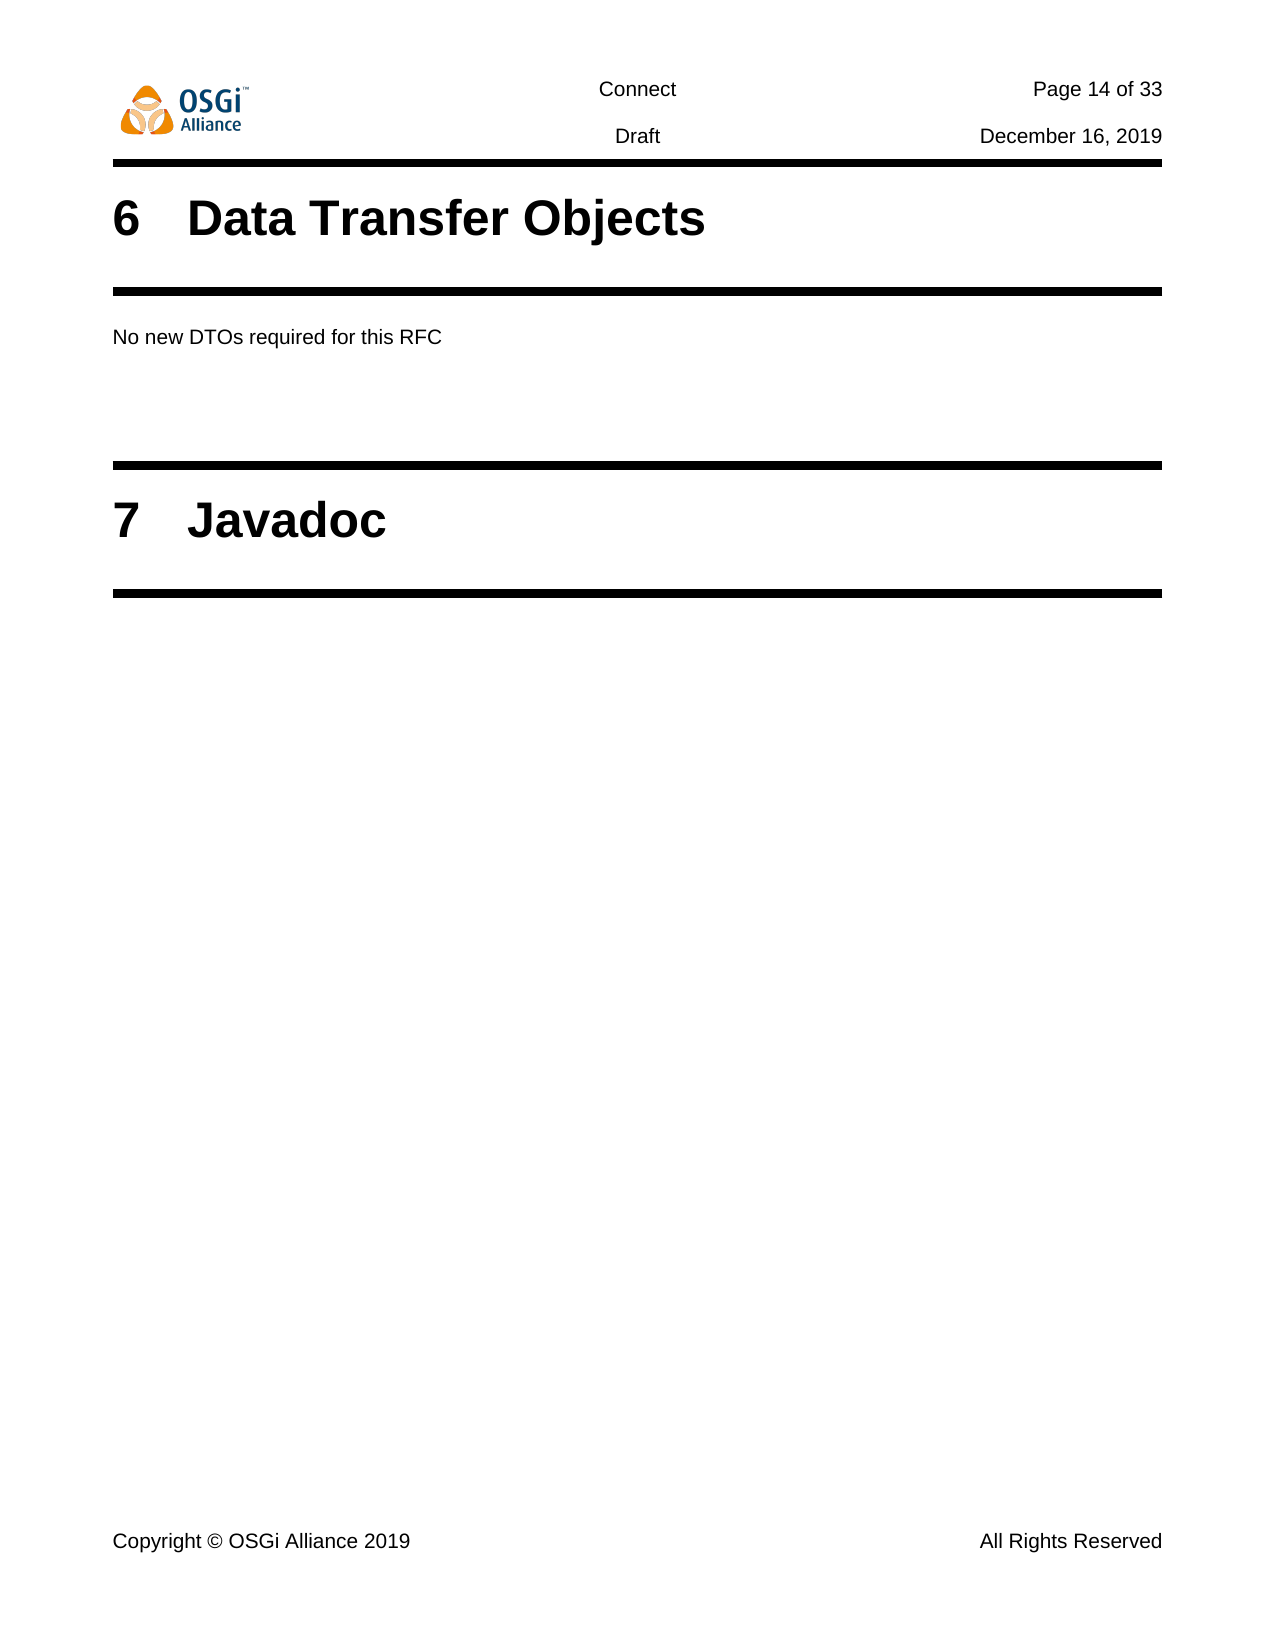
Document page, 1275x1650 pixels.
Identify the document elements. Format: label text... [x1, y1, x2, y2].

picture [113, 78, 257, 142]
subtitle Data Transfer Objects [112, 160, 1162, 296]
subtitle Javadoc [112, 462, 1162, 598]
text No new DTOs required for this RFC [112, 325, 1162, 349]
